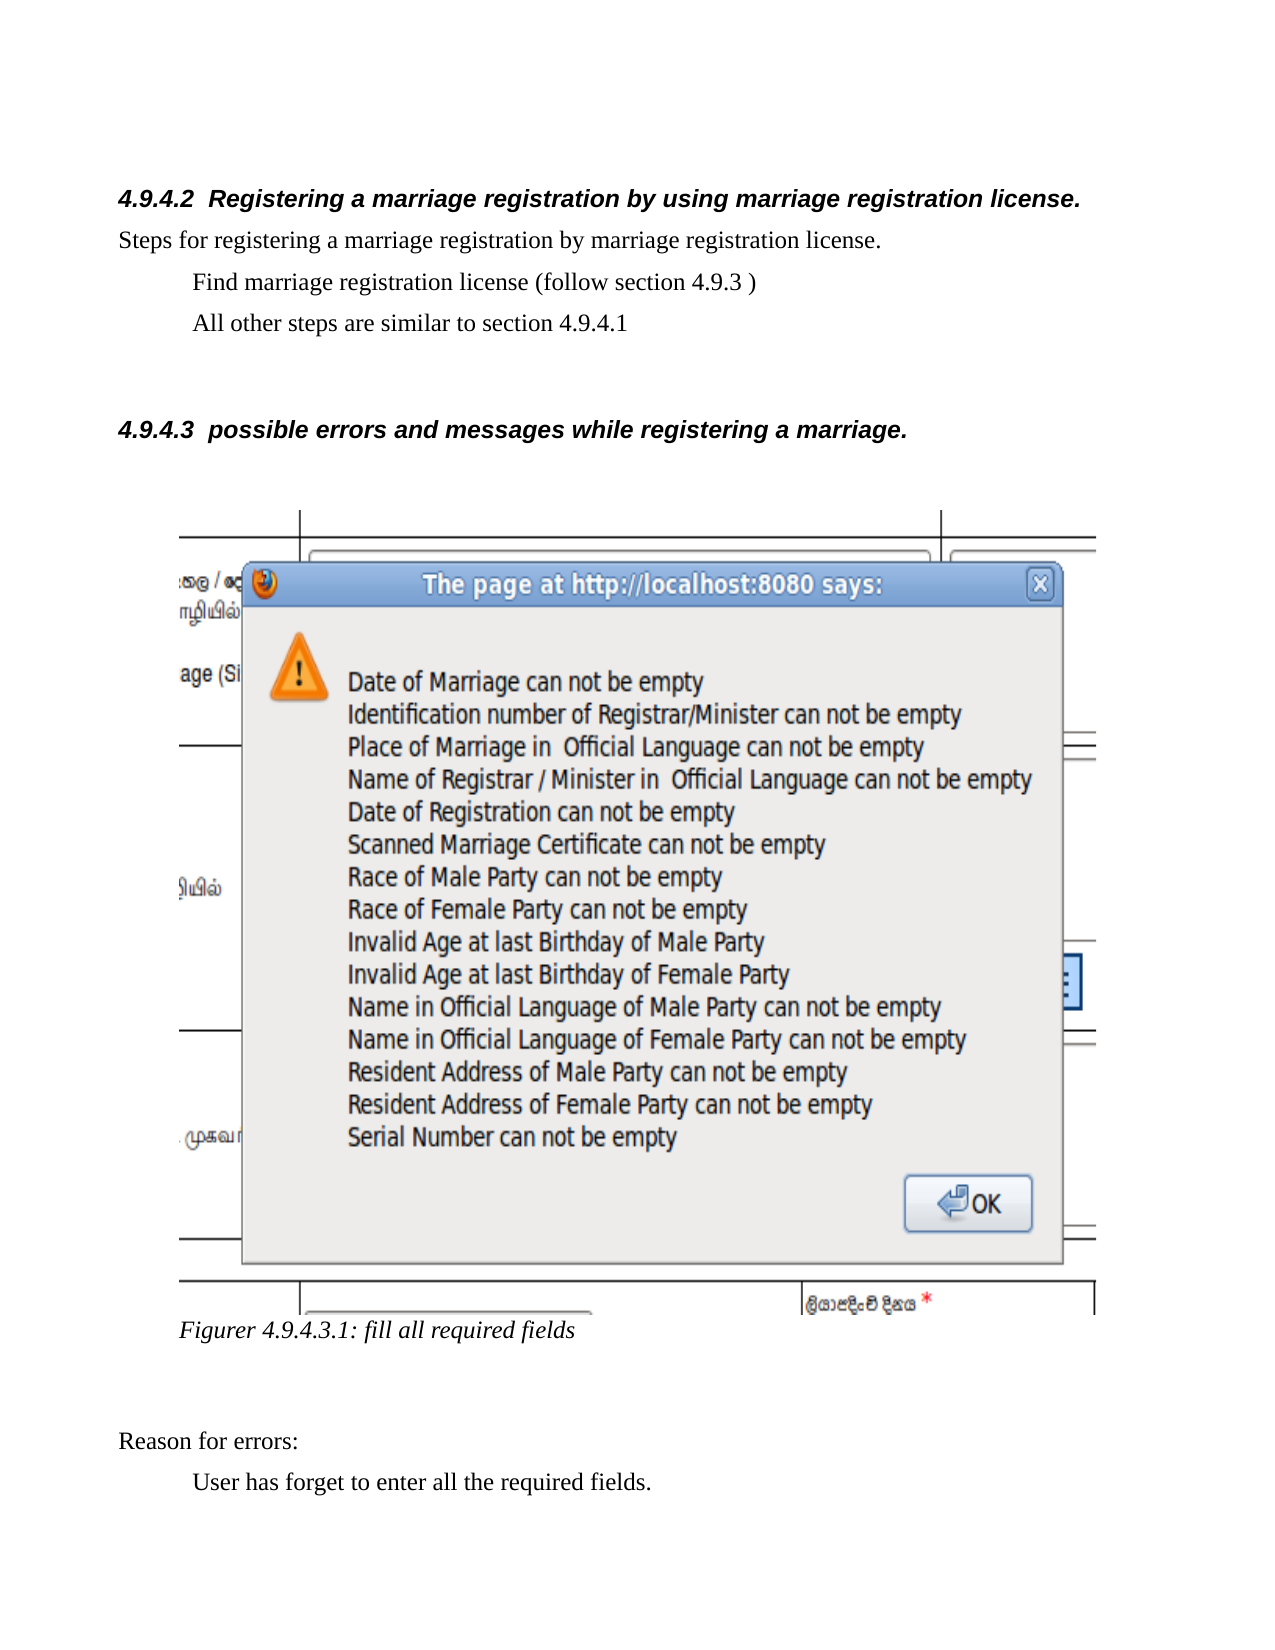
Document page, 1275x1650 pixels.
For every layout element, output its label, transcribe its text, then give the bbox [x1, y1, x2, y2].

subtitle possible errors and messages while registering a marriage. [118, 415, 1157, 444]
text Steps for registering a marriage registration by marriage registration license. [118, 225, 1157, 254]
text User has forget to enter all the required fields. [118, 1467, 1157, 1496]
text Reason for errors: [118, 1426, 1157, 1455]
text Figurer 4.9.4.3.1: fill all required fields [179, 1315, 1096, 1343]
picture [179, 510, 1097, 1315]
text All other steps are similar to section 4.9.4.1 [118, 308, 1157, 337]
text Find marriage registration license (follow section 4.9.3 ) [118, 267, 1157, 295]
subtitle Registering a marriage registration by using marriage registration license. [118, 184, 1157, 213]
